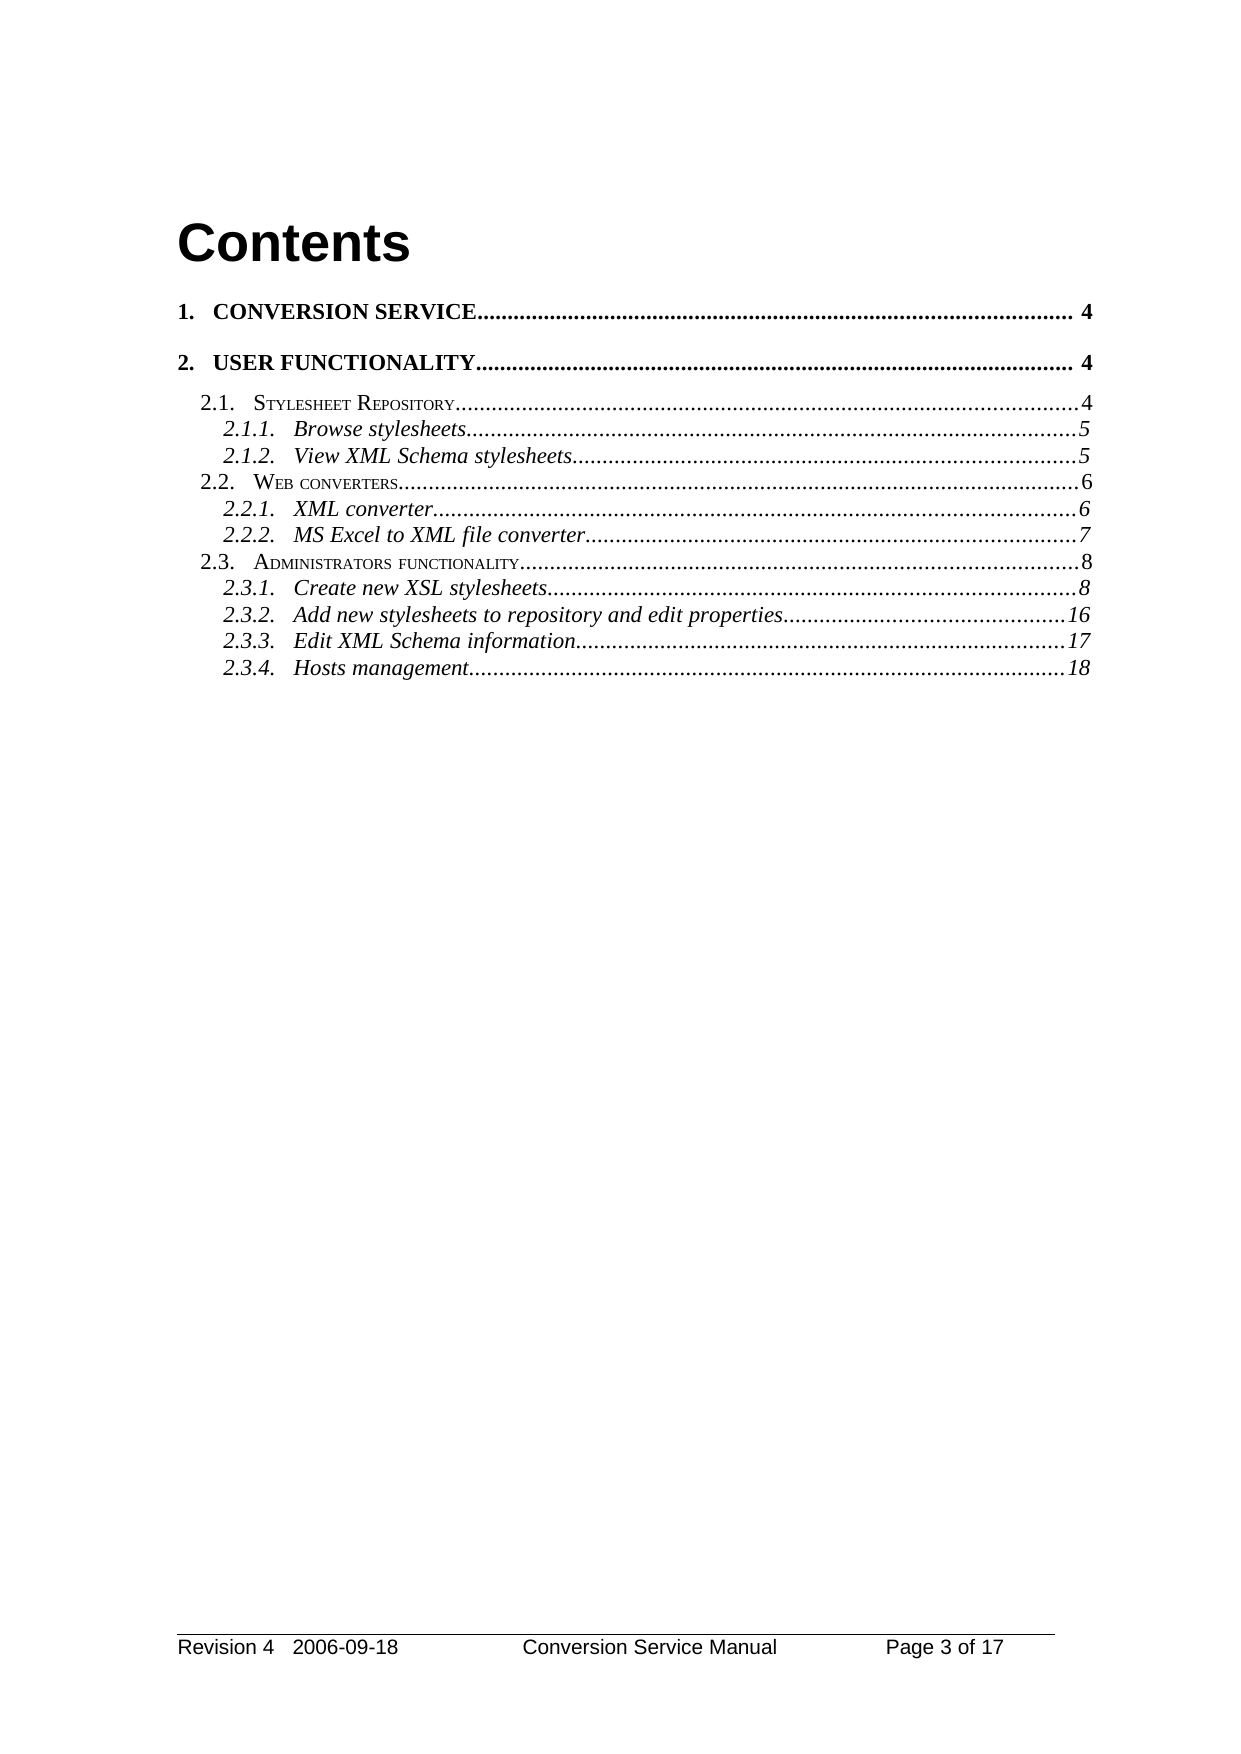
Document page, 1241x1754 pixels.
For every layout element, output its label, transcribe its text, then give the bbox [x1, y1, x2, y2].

text 2.1.2. View XML Schema stylesheets 5 [223, 441, 1092, 468]
text 2.1. Stylesheet Repository 4 [200, 388, 1092, 415]
text 2.3.4. Hosts management 18 [223, 654, 1092, 681]
subtitle Contents [177, 210, 1092, 273]
text 2.3.2. Add new stylesheets to repository and edit properties 16 [223, 601, 1092, 627]
text 2.3.1. Create new XSL stylesheets 8 [223, 574, 1092, 601]
text 2.1.1. Browse stylesheets 5 [223, 415, 1092, 441]
text 2.2. Web converters 6 [200, 468, 1092, 494]
text 2. User functionality 4 [177, 349, 1092, 376]
text 2.2.1. XML converter 6 [223, 494, 1092, 521]
text 2.3. Administrators functionality 8 [200, 548, 1092, 574]
text 2.3.3. Edit XML Schema information 17 [223, 627, 1092, 654]
text 2.2.2. MS Excel to XML file converter 7 [223, 521, 1092, 548]
text 1. Conversion Service 4 [177, 298, 1092, 324]
